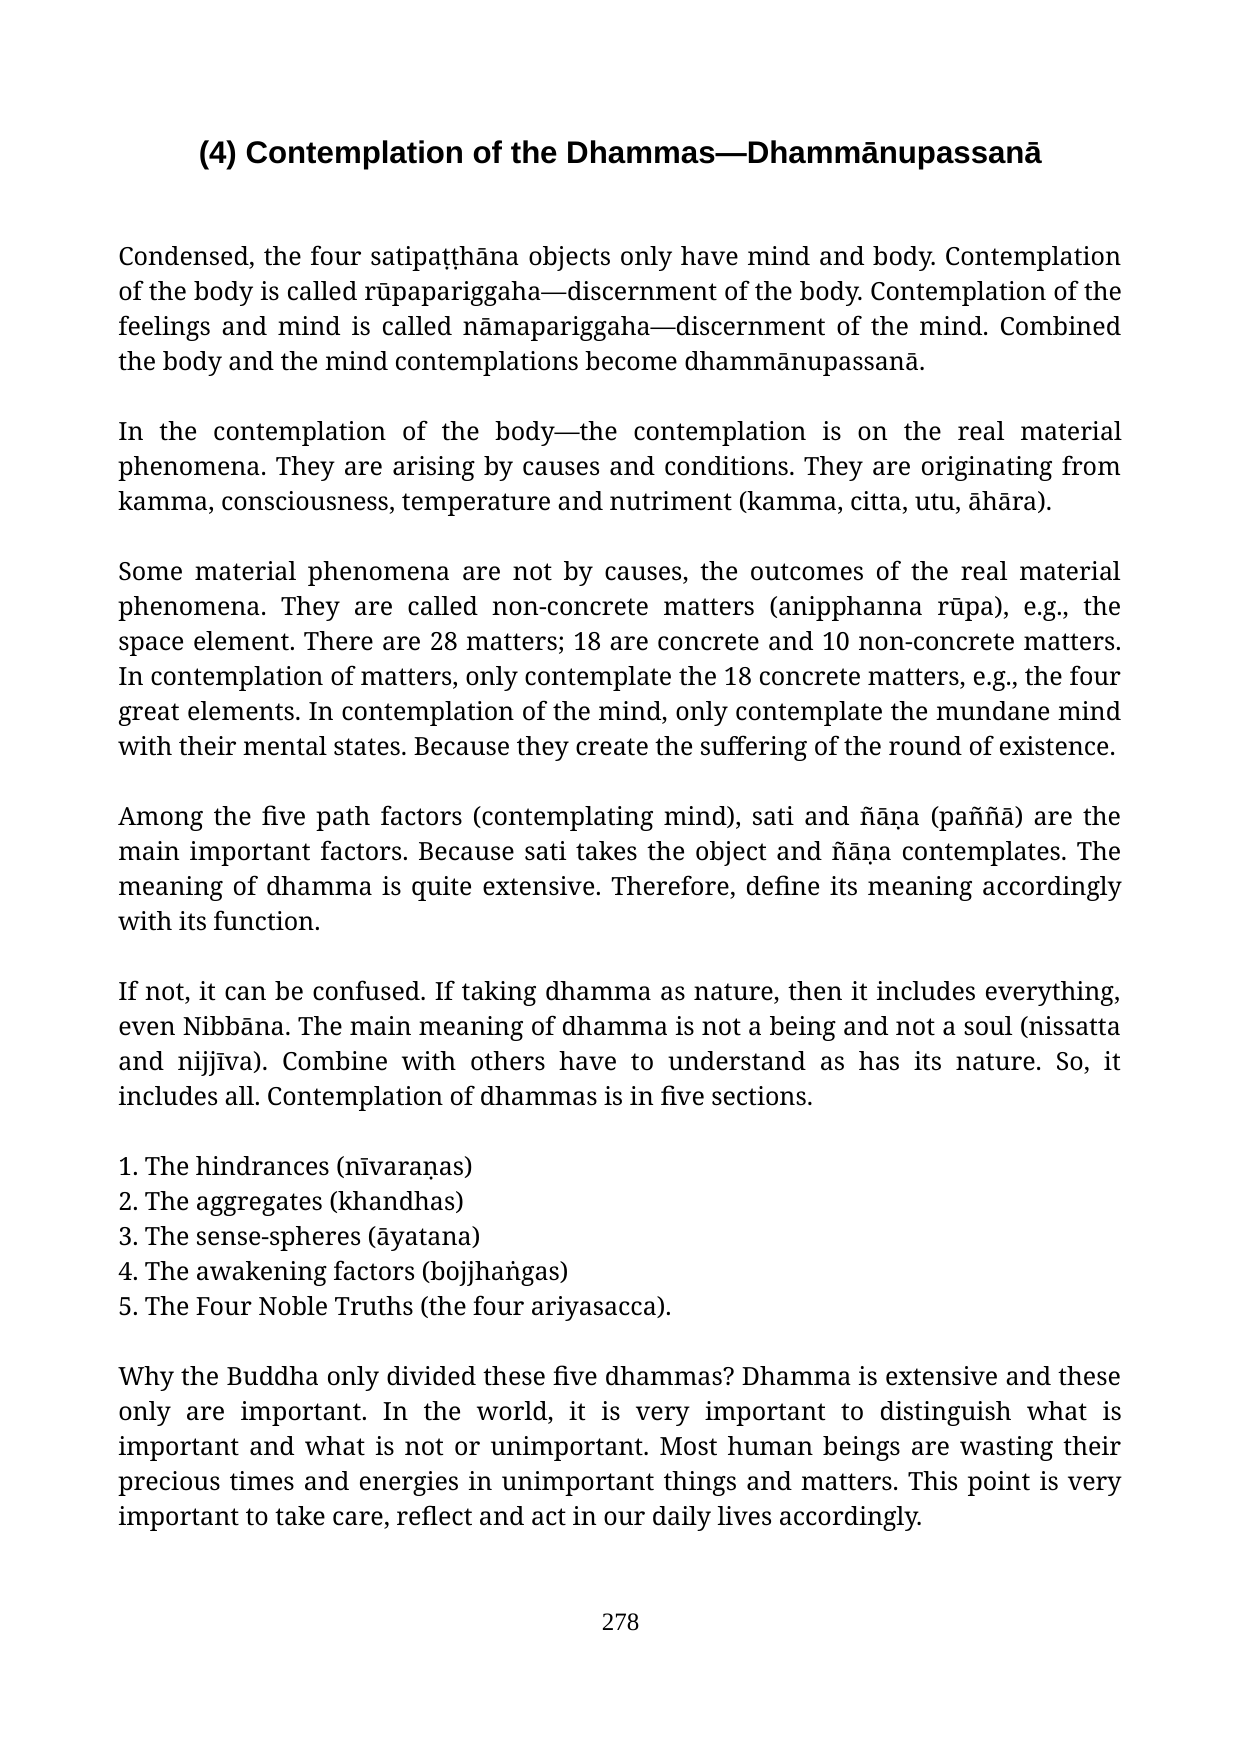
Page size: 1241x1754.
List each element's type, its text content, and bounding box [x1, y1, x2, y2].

subtitle (4) Contemplation of the Dhammas—Dhammānupassanā [118, 134, 1122, 170]
text Condensed, the four satipaṭṭhāna objects only have mind and body. Contemplation of the body is called rūpapariggaha—discernment of the body. Contemplation of the feelings and mind is called nāmapariggaha—discernment of the mind. Combined the body and the mind contemplations become dhammānupassanā. In the contemplation of the body—the contemplation is on the real material phenomena. They are arising by causes and conditions. They are originating from kamma, consciousness, temperature and nutriment (kamma, citta, utu, āhāra). Some material phenomena are not by causes, the outcomes of the real material phenomena. They are called non-concrete matters (anipphanna rūpa), e.g., the space element. There are 28 matters; 18 are concrete and 10 non-concrete matters. In contemplation of matters, only contemplate the 18 concrete matters, e.g., the four great elements. In contemplation of the mind, only contemplate the mundane mind with their mental states. Because they create the suffering of the round of existence. Among the five path factors (contemplating mind), sati and ñāṇa (paññā) are the main important factors. Because sati takes the object and ñāṇa contemplates. The meaning of dhamma is quite extensive. Therefore, define its meaning accordingly with its function. If not, it can be confused. If taking dhamma as nature, then it includes everything, even Nibbāna. The main meaning of dhamma is not a being and not a soul (nissatta and nijjīva). Combine with others have to understand as has its nature. So, it includes all. Contemplation of dhammas is in five sections. 1. The hindrances (nīvaraṇas) 2. The aggregates (khandhas) 3. The sense-spheres (āyatana) 4. The awakening factors (bojjhaṅgas) 5. The Four Noble Truths (the four ariyasacca). Why the Buddha only divided these five dhammas? Dhamma is extensive and these only are important. In the world, it is very important to distinguish what is important and what is not or unimportant. Most human beings are wasting their precious times and energies in unimportant things and matters. This point is very important to take care, reflect and act in our daily lives accordingly. [118, 203, 1122, 1568]
